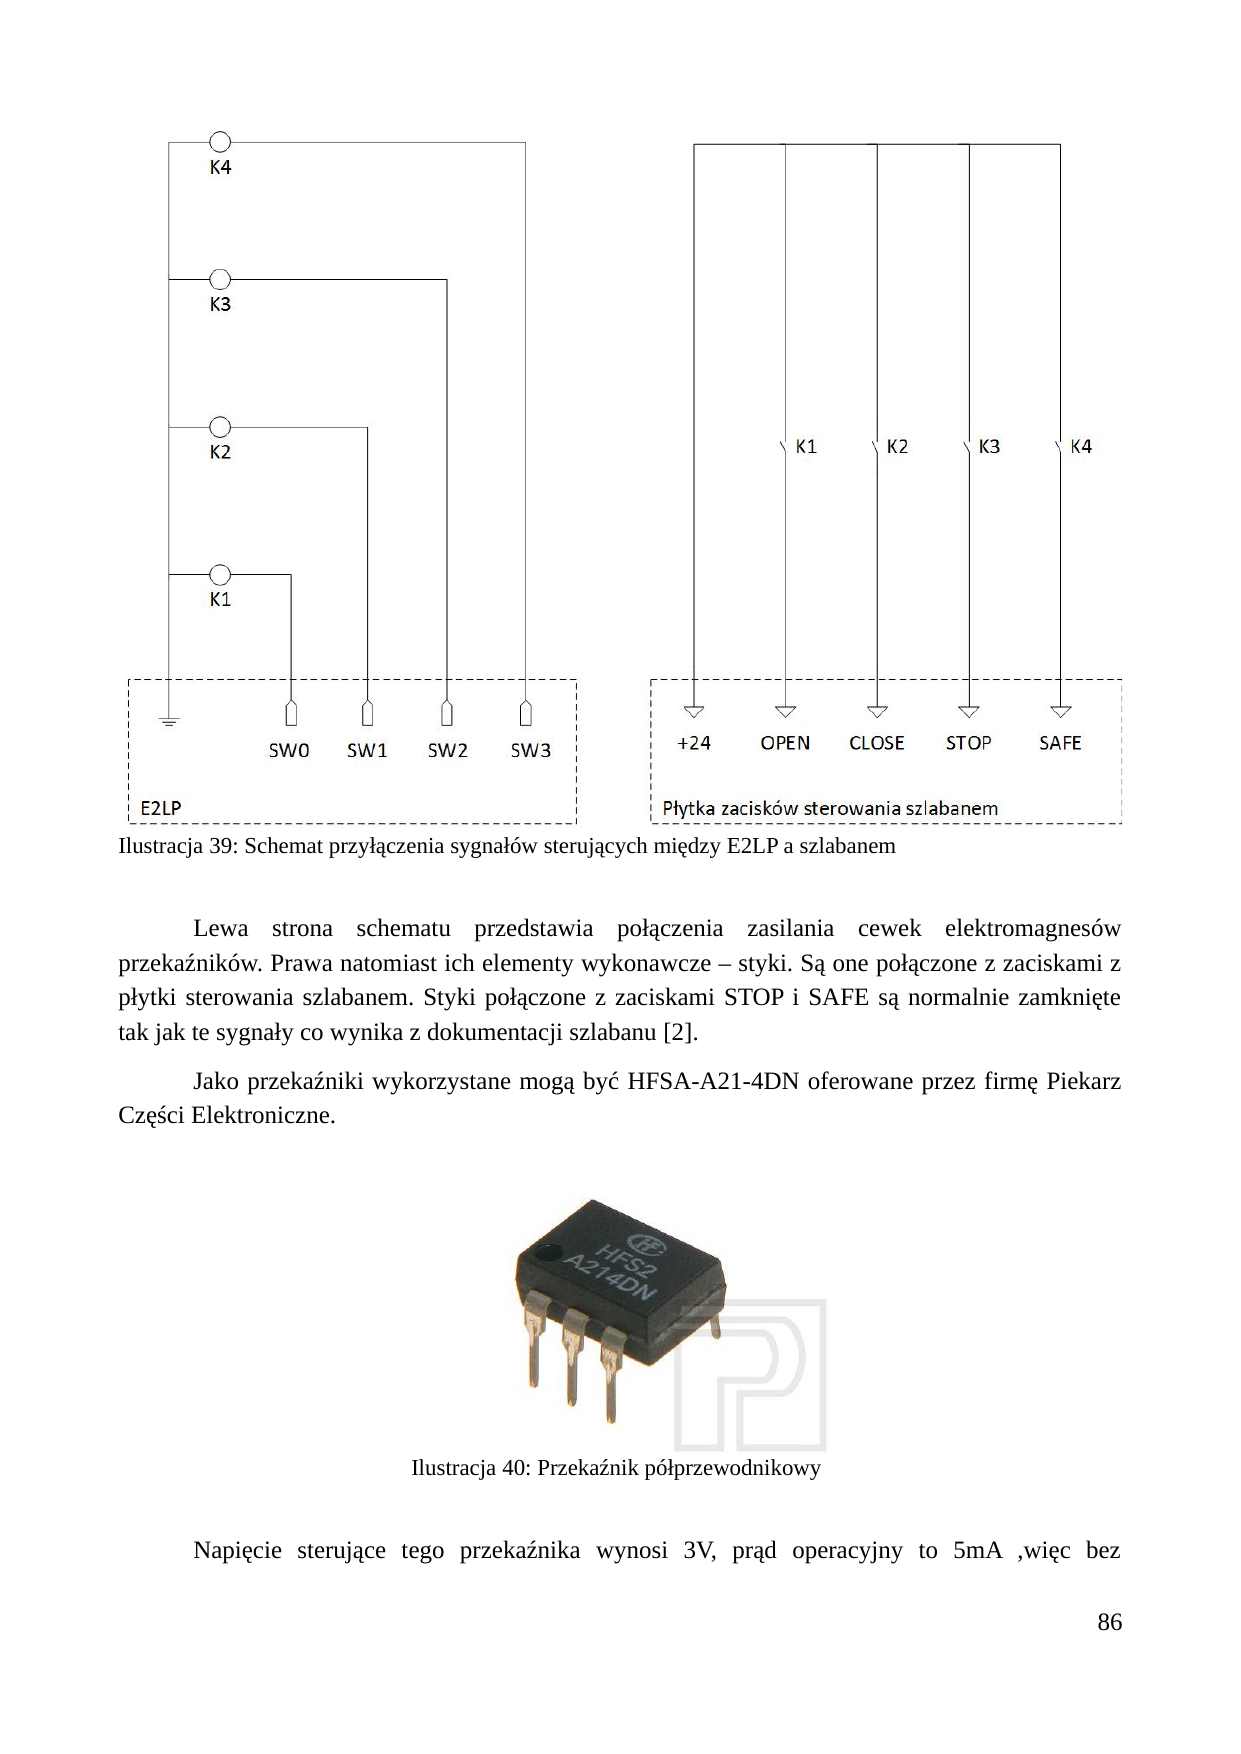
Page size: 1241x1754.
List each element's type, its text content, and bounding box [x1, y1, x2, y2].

picture [118, 130, 1123, 832]
text Ilustracja 39: Schemat przyłączenia sygnałów sterujących między E2LP a szlabanem [118, 832, 1122, 858]
text Lewa strona schematu przedstawia połączenia zasilania cewek elektromagnesów przekaźników. Prawa natomiast ich elementy wykonawcze – styki. Są one połączone z zaciskami z płytki sterowania szlabanem. Styki połączone z zaciskami STOP i SAFE są normalnie zamknięte tak jak te sygnały co wynika z dokumentacji szlabanu [2]. [118, 913, 1122, 1045]
text Jako przekaźniki wykorzystane mogą być HFSA-A21-4DN oferowane przez firmę Piekarz Części Elektroniczne. [118, 1066, 1122, 1129]
text Ilustracja 40: Przekaźnik półprzewodnikowy [411, 1455, 829, 1481]
text Napięcie sterujące tego przekaźnika wynosi 3V, prąd operacyjny to 5mA ,więc bez [118, 1536, 1122, 1564]
picture [411, 1161, 830, 1455]
